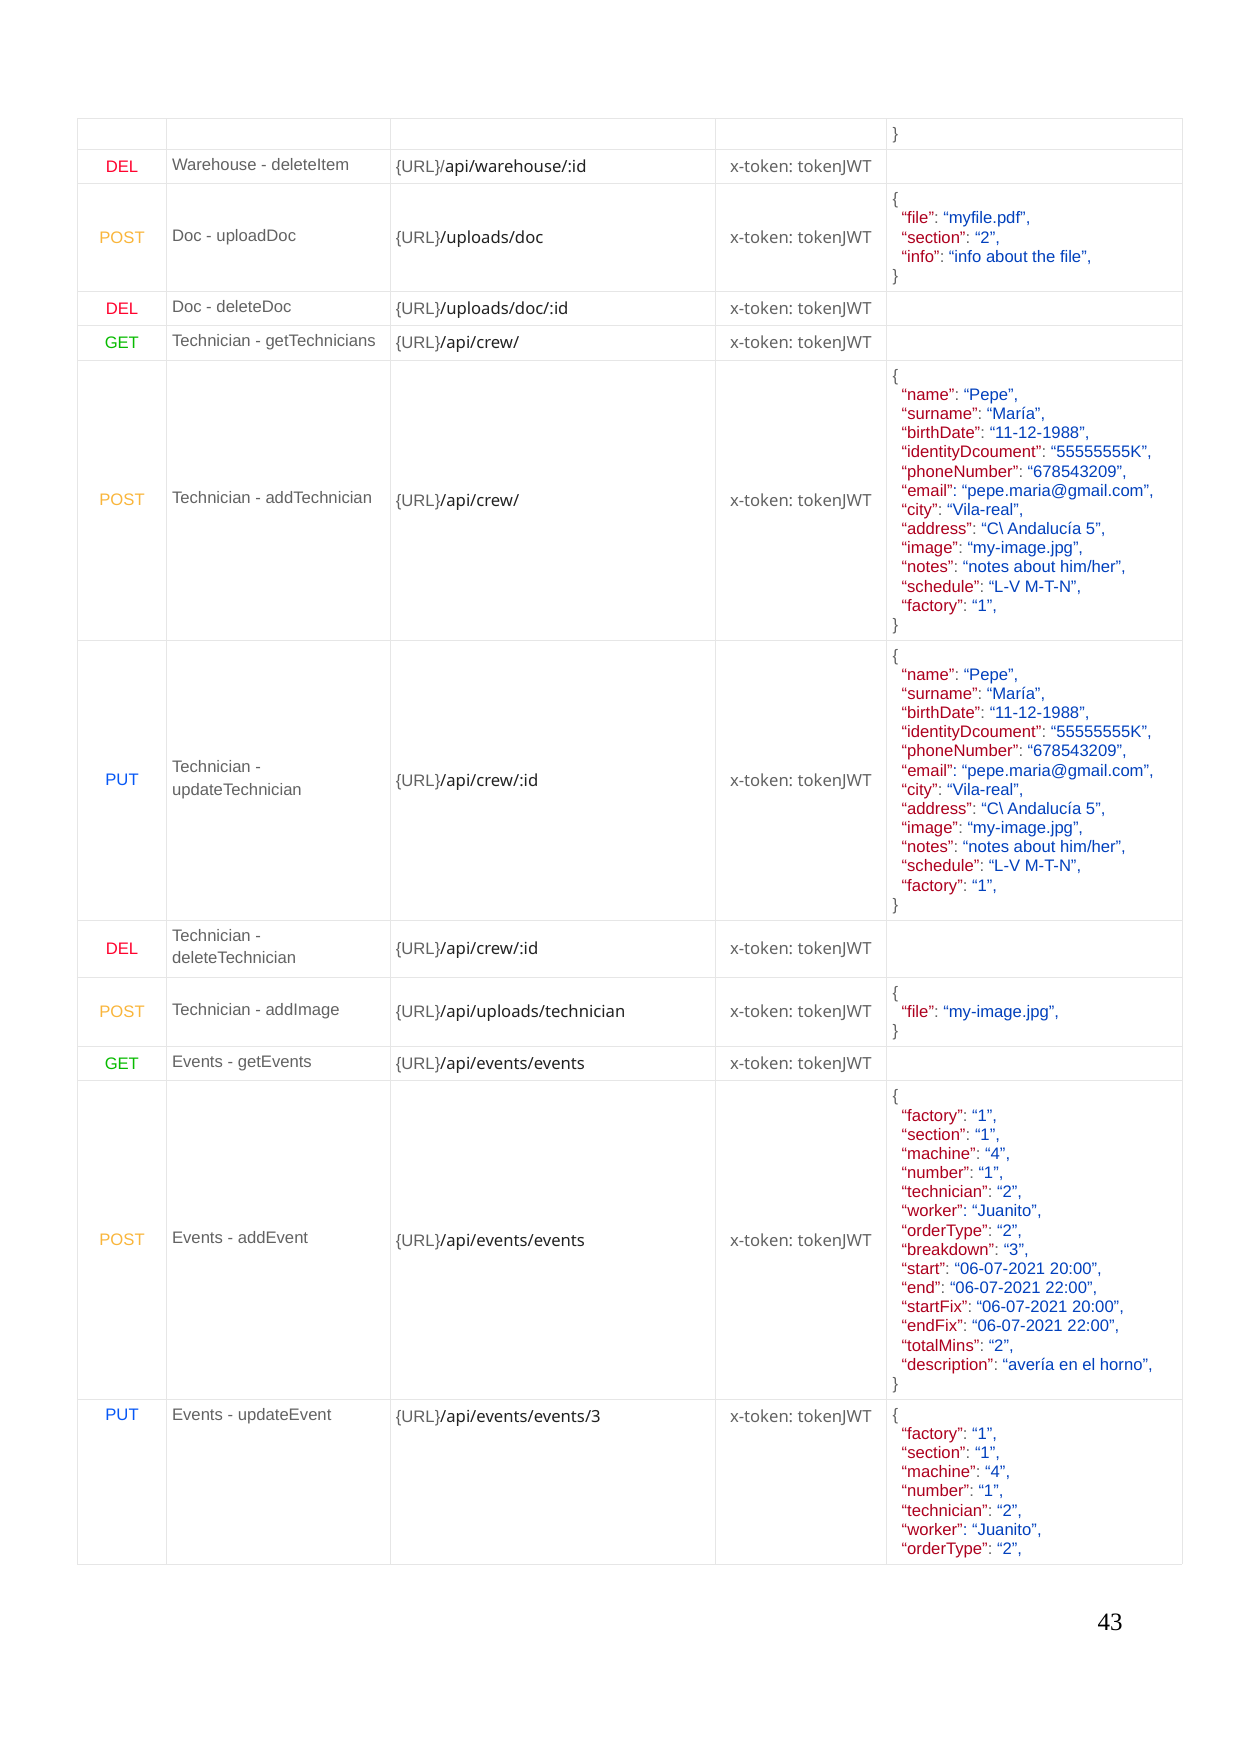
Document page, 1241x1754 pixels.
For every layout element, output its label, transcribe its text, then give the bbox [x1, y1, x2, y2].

table_cell Events - addEvent [167, 1081, 390, 1399]
table_cell Doc - deleteDoc [167, 292, 390, 325]
table_cell [716, 119, 886, 149]
table_cell POST [78, 1081, 166, 1399]
table_cell [887, 150, 1182, 183]
table_cell {URL}/uploads/doc [391, 184, 715, 291]
table_cell {URL}/api/events/events [391, 1047, 715, 1080]
table_cell Doc - uploadDoc [167, 184, 390, 291]
table_cell GET [78, 1047, 166, 1080]
table_cell x-token: tokenJWT [716, 292, 886, 325]
table_cell [78, 119, 166, 149]
table_cell { “factory”: “1”, “section”: “1”, “machine”: “4”, “number”: “1”, “technician”: “2”, “worker”: “Juanito”, “orderType”: “2”, “breakdown”: “3”, “start”: “06-07-2021 20:00”, “end”: “06-07-2021 22:00”, “startFix”: “06-07-2021 20:00”, “endFix”: “06-07-2021 22:00”, “totalMins”: “2”, “description”: “avería en el horno”, } [887, 1081, 1182, 1399]
table_cell {URL}/api/uploads/technician [391, 978, 715, 1046]
table_cell Technician - deleteTechnician [167, 921, 390, 977]
table_cell {URL}/api/warehouse/:id [391, 150, 715, 183]
table_cell Technician - addTechnician [167, 361, 390, 639]
table_cell { “factory”: “1”, “section”: “1”, “machine”: “4”, “number”: “1”, “technician”: “2”, “worker”: “Juanito”, “orderType”: “2”, [887, 1400, 1182, 1563]
table_cell [391, 119, 715, 149]
table_cell [887, 326, 1182, 360]
table_cell x-token: tokenJWT [716, 361, 886, 639]
table_cell [887, 292, 1182, 325]
table_cell x-token: tokenJWT [716, 1400, 886, 1563]
table_cell PUT [78, 641, 166, 919]
table_cell DEL [78, 292, 166, 325]
table_cell Events - updateEvent [167, 1400, 390, 1563]
table_cell {URL}/api/crew/:id [391, 921, 715, 977]
table_cell DEL [78, 921, 166, 977]
table_cell x-token: tokenJWT [716, 921, 886, 977]
table_cell [167, 119, 390, 149]
table_cell POST [78, 978, 166, 1046]
table_cell POST [78, 361, 166, 639]
table_cell {URL}/api/crew/:id [391, 641, 715, 919]
table_cell GET [78, 326, 166, 360]
table_cell Warehouse - deleteItem [167, 150, 390, 183]
table_cell Technician - getTechnicians [167, 326, 390, 360]
table_cell {URL}/api/events/events/3 [391, 1400, 715, 1563]
table_cell x-token: tokenJWT [716, 184, 886, 291]
table_cell x-token: tokenJWT [716, 641, 886, 919]
table_cell {URL}/uploads/doc/:id [391, 292, 715, 325]
table_cell [887, 921, 1182, 977]
table_cell } [887, 119, 1182, 149]
table_cell {URL}/api/events/events [391, 1081, 715, 1399]
table_cell x-token: tokenJWT [716, 978, 886, 1046]
table_cell POST [78, 184, 166, 291]
table_cell { “file”: “my-image.jpg”, } [887, 978, 1182, 1046]
table_cell x-token: tokenJWT [716, 150, 886, 183]
table_cell [887, 1047, 1182, 1080]
table_cell { “name”: “Pepe”, “surname”: “María”, “birthDate”: “11-12-1988”, “identityDcoument”: “55555555K”, “phoneNumber”: “678543209”, “email”: “pepe.maria@gmail.com”, “city”: “Vila-real”, “address”: “C\ Andalucía 5”, “image”: “my-image.jpg”, “notes”: “notes about him/her”, “schedule”: “L-V M-T-N”, “factory”: “1”, } [887, 361, 1182, 639]
table_cell Events - getEvents [167, 1047, 390, 1080]
table_cell { “name”: “Pepe”, “surname”: “María”, “birthDate”: “11-12-1988”, “identityDcoument”: “55555555K”, “phoneNumber”: “678543209”, “email”: “pepe.maria@gmail.com”, “city”: “Vila-real”, “address”: “C\ Andalucía 5”, “image”: “my-image.jpg”, “notes”: “notes about him/her”, “schedule”: “L-V M-T-N”, “factory”: “1”, } [887, 641, 1182, 919]
table_cell Technician - addImage [167, 978, 390, 1046]
table_cell { “file”: “myfile.pdf”, “section”: “2”, “info”: “info about the file”, } [887, 184, 1182, 291]
table_cell {URL}/api/crew/ [391, 361, 715, 639]
table_cell x-token: tokenJWT [716, 1081, 886, 1399]
table_cell Technician - updateTechnician [167, 641, 390, 919]
table_cell PUT [78, 1400, 166, 1563]
table_cell x-token: tokenJWT [716, 326, 886, 360]
table_cell {URL}/api/crew/ [391, 326, 715, 360]
table_cell x-token: tokenJWT [716, 1047, 886, 1080]
table_cell DEL [78, 150, 166, 183]
